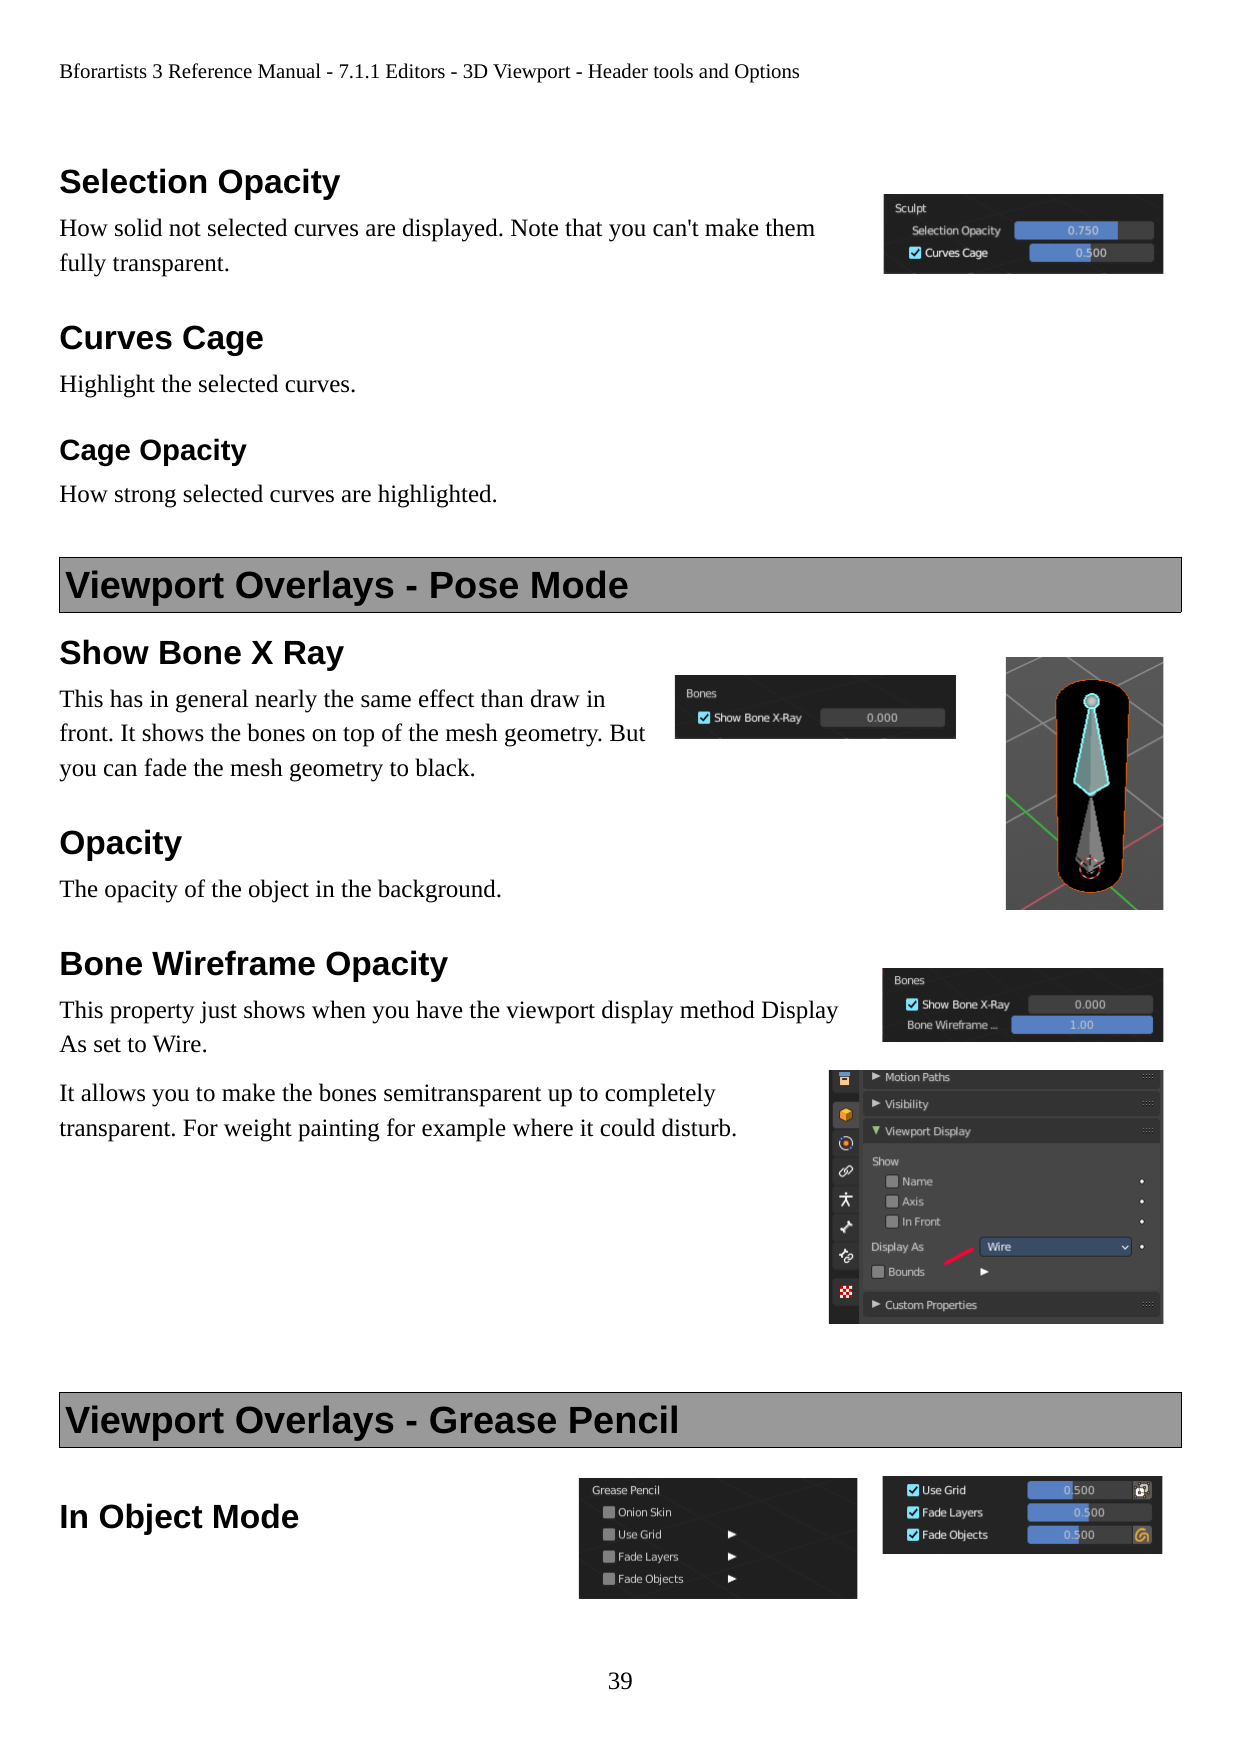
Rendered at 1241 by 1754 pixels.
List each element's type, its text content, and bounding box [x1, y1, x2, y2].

text It allows you to make the bones semitransparent up to completely transparent. For weight painting for example where it could disturb. [59, 1078, 828, 1142]
picture [882, 1476, 1163, 1554]
text How solid not selected curves are displayed. Note that you can't make them fully transparent. [59, 213, 1181, 277]
picture [882, 968, 1164, 1042]
text Highlight the selected curves. [59, 369, 1181, 398]
text This has in general nearly the same effect than draw in front. It shows the bones on top of the mesh geometry. But you can fade the mesh geometry to black. [59, 739, 1005, 782]
picture [883, 194, 1164, 274]
subtitle Bone Wireframe Opacity [59, 944, 1181, 982]
table_header Viewport Overlays - Pose Mode [60, 558, 1181, 612]
picture [828, 1070, 1164, 1324]
text This property just shows when you have the viewport display method Display As set to Wire. [59, 1042, 1181, 1058]
table_header Viewport Overlays - Grease Pencil [60, 1393, 1181, 1447]
subtitle [1164, 823, 1181, 861]
subtitle Selection Opacity [59, 162, 1181, 201]
subtitle [1163, 1497, 1181, 1536]
text The opacity of the object in the background. [59, 874, 1005, 903]
picture [578, 1478, 858, 1599]
subtitle In Object Mode [59, 1497, 578, 1536]
text How strong selected curves are highlighted. [59, 479, 1181, 507]
subtitle Show Bone X Ray [59, 633, 1181, 671]
subtitle Curves Cage [59, 318, 1181, 356]
subtitle Cage Opacity [59, 432, 1181, 466]
picture [674, 675, 956, 739]
subtitle [858, 1497, 882, 1536]
subtitle Opacity [59, 823, 1005, 861]
picture [1005, 657, 1164, 910]
